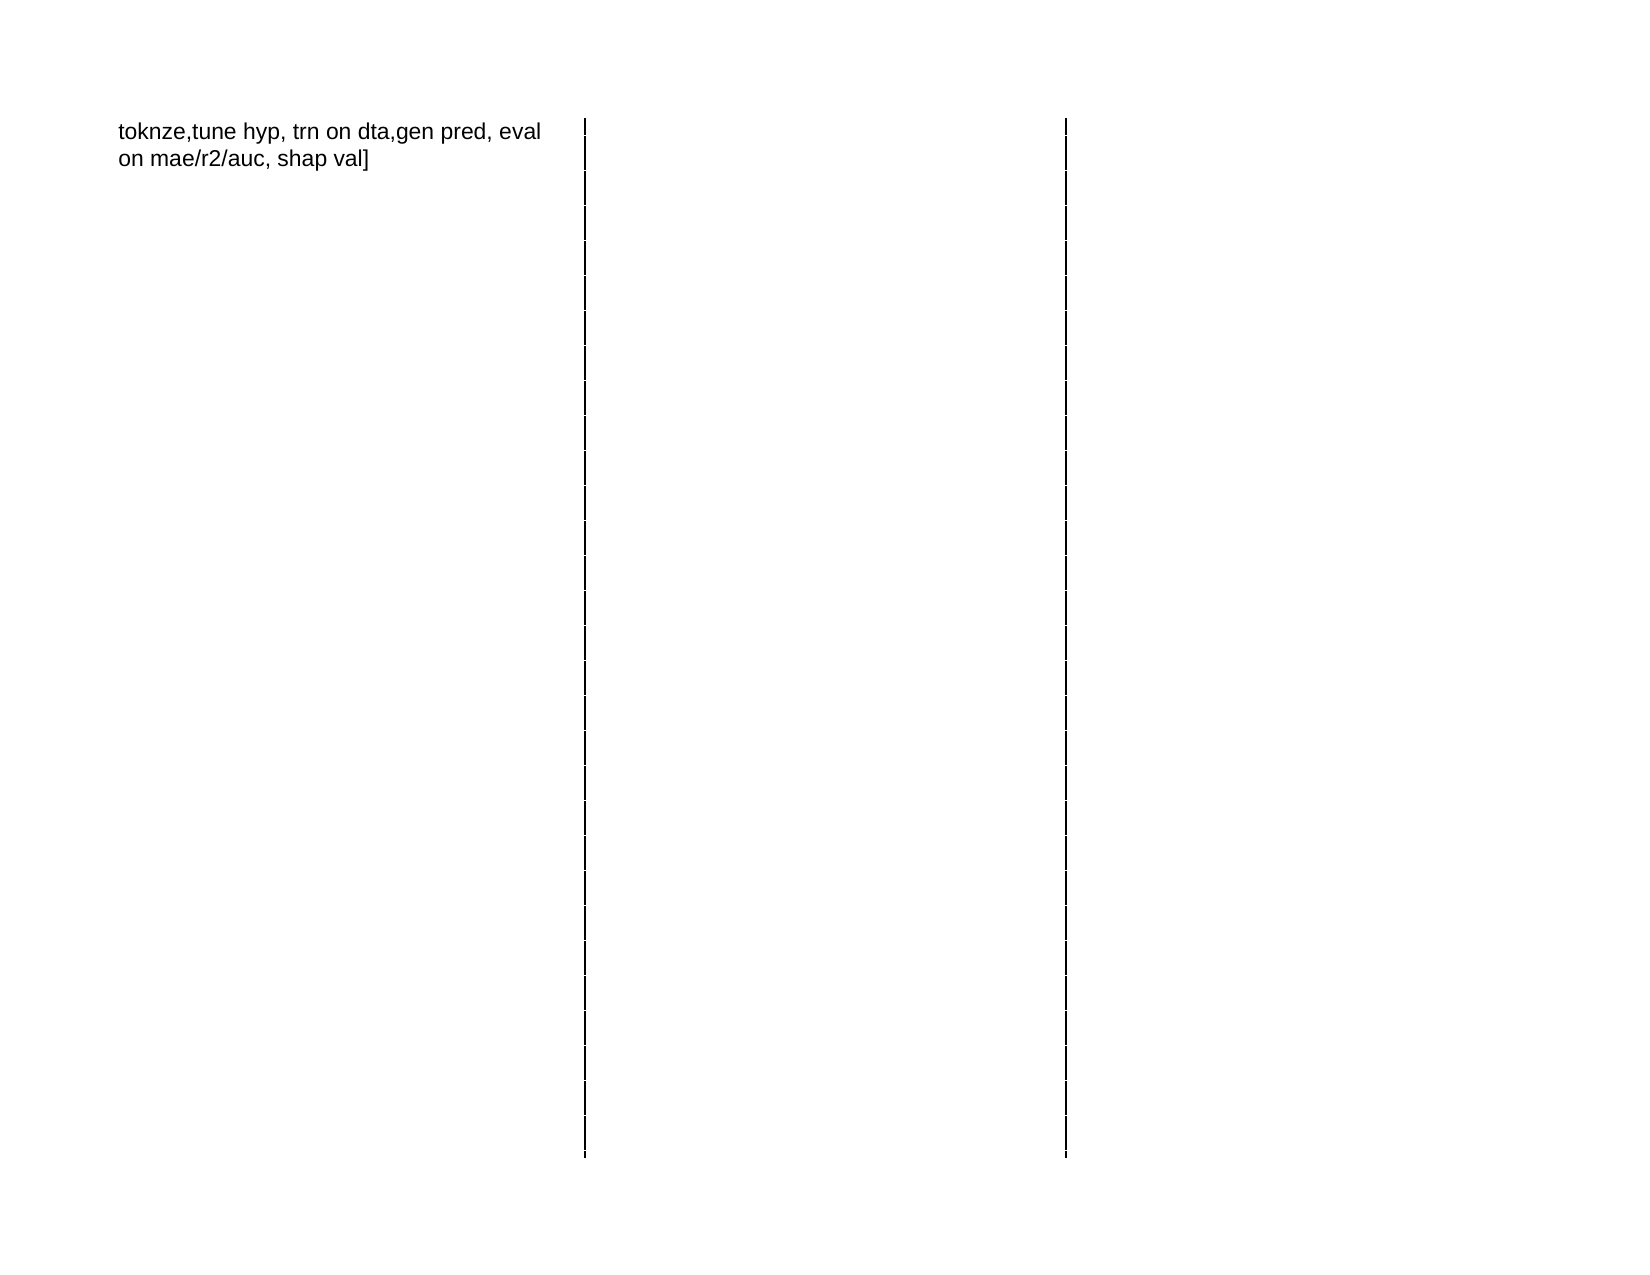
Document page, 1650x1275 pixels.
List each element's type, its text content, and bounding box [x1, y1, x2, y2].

text toknze,tune hyp, trn on dta,gen pred, eval on mae/r2/auc, shap val] [118, 118, 570, 171]
